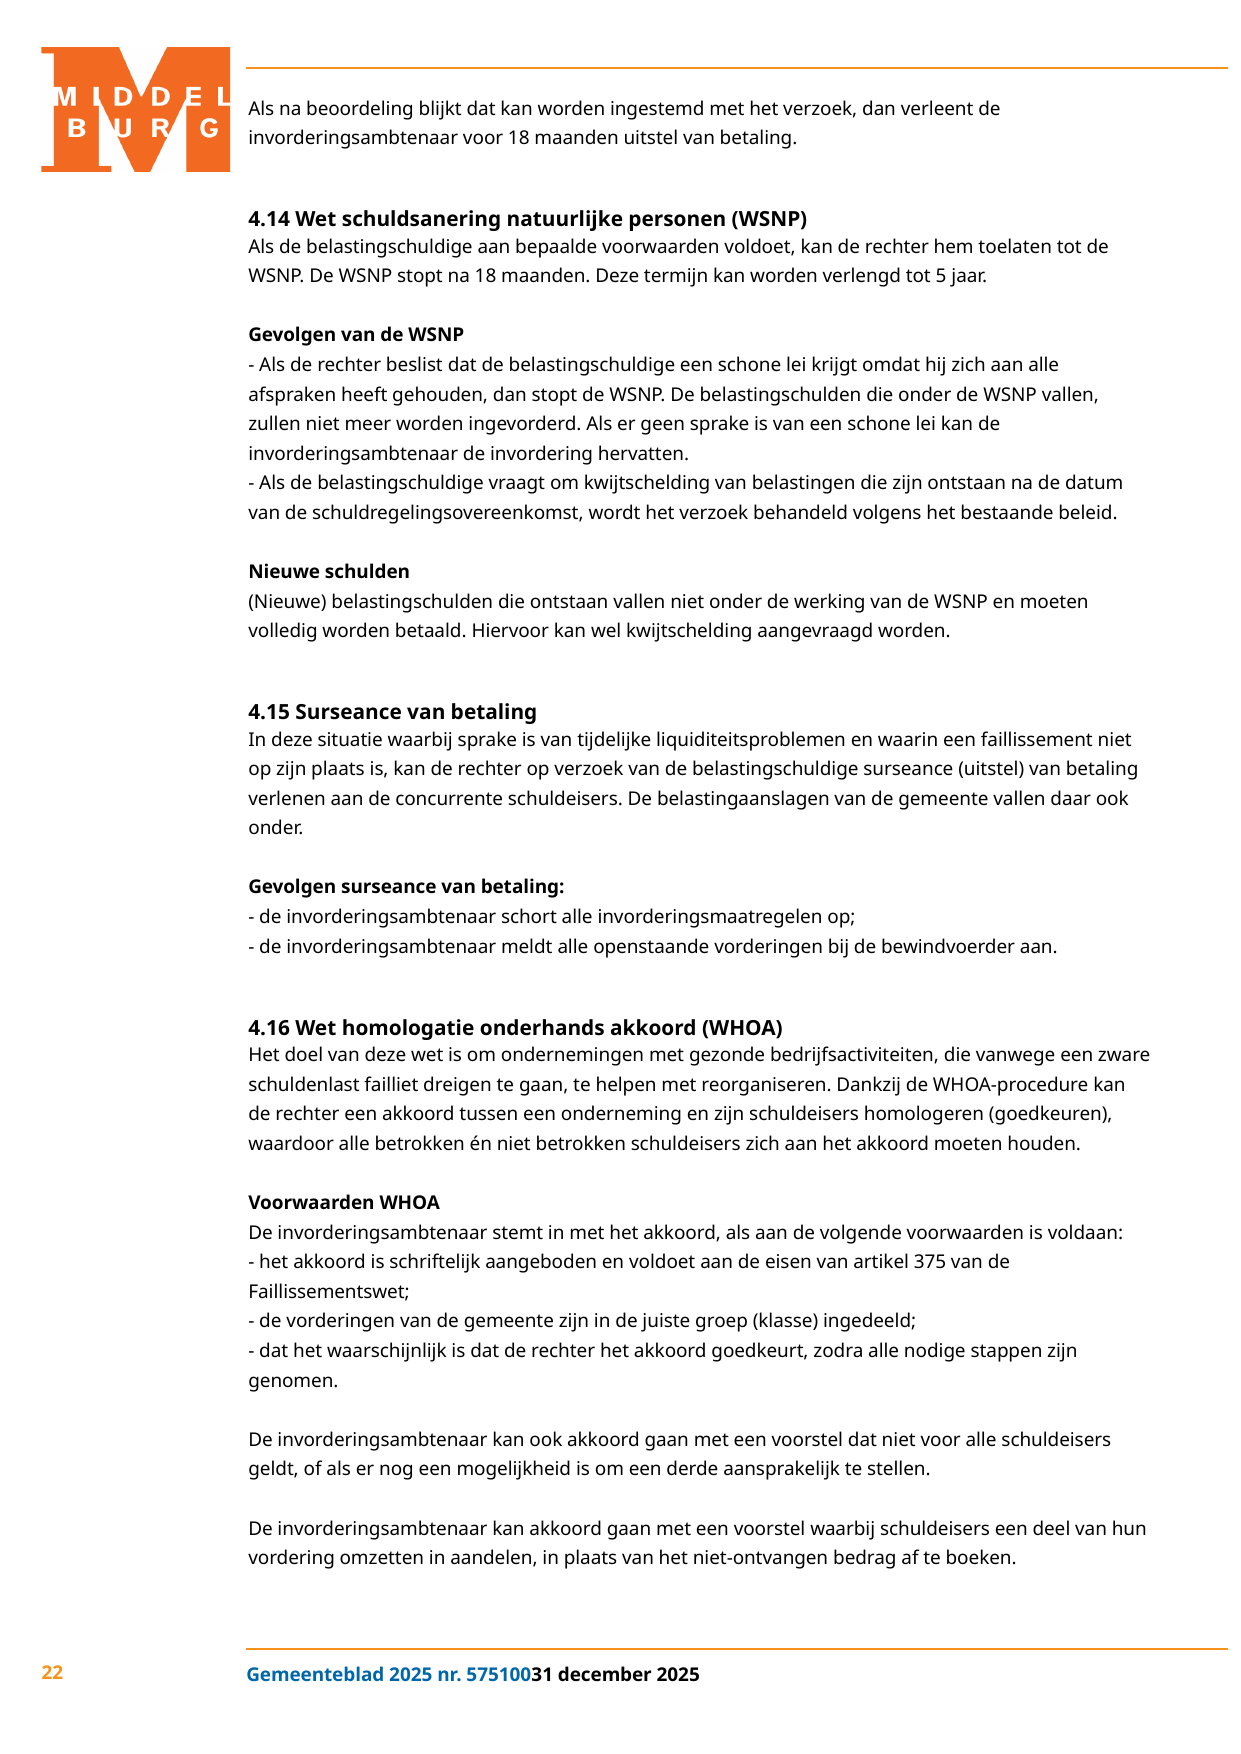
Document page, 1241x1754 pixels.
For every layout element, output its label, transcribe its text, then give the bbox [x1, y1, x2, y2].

text Het doel van deze wet is om ondernemingen met gezonde bedrijfsactiviteiten, die vanwege een zware schuldenlast failliet dreigen te gaan, te helpen met reorganiseren. Dankzij de WHOA-procedure kan de rechter een akkoord tussen een onderneming en zijn schuldeisers homologeren (goedkeuren), waardoor alle betrokken én niet betrokken schuldeisers zich aan het akkoord moeten houden. [248, 1041, 1152, 1156]
text Voorwaarden WHOA [248, 1189, 1152, 1215]
text - dat het waarschijnlijk is dat de rechter het akkoord goedkeurt, zodra alle nodige stappen zijn genomen. [248, 1337, 1152, 1392]
text - het akkoord is schriftelijk aangeboden en voldoet aan de eisen van artikel 375 van de Faillissementswet; [248, 1248, 1152, 1304]
text Gevolgen surseance van betaling: [248, 874, 1152, 899]
text De invorderingsambtenaar kan ook akkoord gaan met een voorstel dat niet voor alle schuldeisers geldt, of als er nog een mogelijkheid is om een derde aansprakelijk te stellen. [248, 1426, 1152, 1481]
text - Als de belastingschuldige vraagt om kwijtschelding van belastingen die zijn ontstaan na de datum van de schuldregelingsovereenkomst, wordt het verzoek behandeld volgens het bestaande beleid. [248, 469, 1152, 525]
text 4.16 Wet homologatie onderhands akkoord (WHOA) [248, 1013, 1152, 1041]
text (Nieuwe) belastingschulden die ontstaan vallen niet onder de werking van de WSNP en moeten volledig worden betaald. Hiervoor kan wel kwijtschelding aangevraagd worden. [248, 588, 1152, 643]
text - de invorderingsambtenaar meldt alle openstaande vorderingen bij de bewindvoerder aan. [248, 933, 1152, 959]
text - Als de rechter beslist dat de belastingschuldige een schone lei krijgt omdat hij zich aan alle afspraken heeft gehouden, dan stopt de WSNP. De belastingschulden die onder de WSNP vallen, zullen niet meer worden ingevorderd. Als er geen sprake is van een schone lei kan de invorderingsambtenaar de invordering hervatten. [248, 351, 1152, 466]
text - de vorderingen van de gemeente zijn in de juiste groep (klasse) ingedeeld; [248, 1308, 1152, 1333]
text 4.15 Surseance van betaling [248, 697, 1152, 726]
text De invorderingsambtenaar kan akkoord gaan met een voorstel waarbij schuldeisers een deel van hun vordering omzetten in aandelen, in plaats van het niet-ontvangen bedrag af te boeken. [248, 1515, 1152, 1570]
text Als na beoordeling blijkt dat kan worden ingestemd met het verzoek, dan verleent de invorderingsambtenaar voor 18 maanden uitstel van betaling. [248, 95, 1152, 150]
text Gevolgen van de WSNP [248, 322, 1152, 347]
text - de invorderingsambtenaar schort alle invorderingsmaatregelen op; [248, 903, 1152, 929]
picture [41, 47, 231, 172]
text Nieuwe schulden [248, 558, 1152, 584]
text De invorderingsambtenaar stemt in met het akkoord, als aan de volgende voorwaarden is voldaan: [248, 1219, 1152, 1244]
text 4.14 Wet schuldsanering natuurlijke personen (WSNP) [248, 204, 1152, 233]
text In deze situatie waarbij sprake is van tijdelijke liquiditeitsproblemen en waarin een faillissement niet op zijn plaats is, kan de rechter op verzoek van de belastingschuldige surseance (uitstel) van betaling verlenen aan de concurrente schuldeisers. De belastingaanslagen van de gemeente vallen daar ook onder. [248, 726, 1152, 840]
text Als de belastingschuldige aan bepaalde voorwaarden voldoet, kan de rechter hem toelaten tot de WSNP. De WSNP stopt na 18 maanden. Deze termijn kan worden verlengd tot 5 jaar. [248, 233, 1152, 288]
